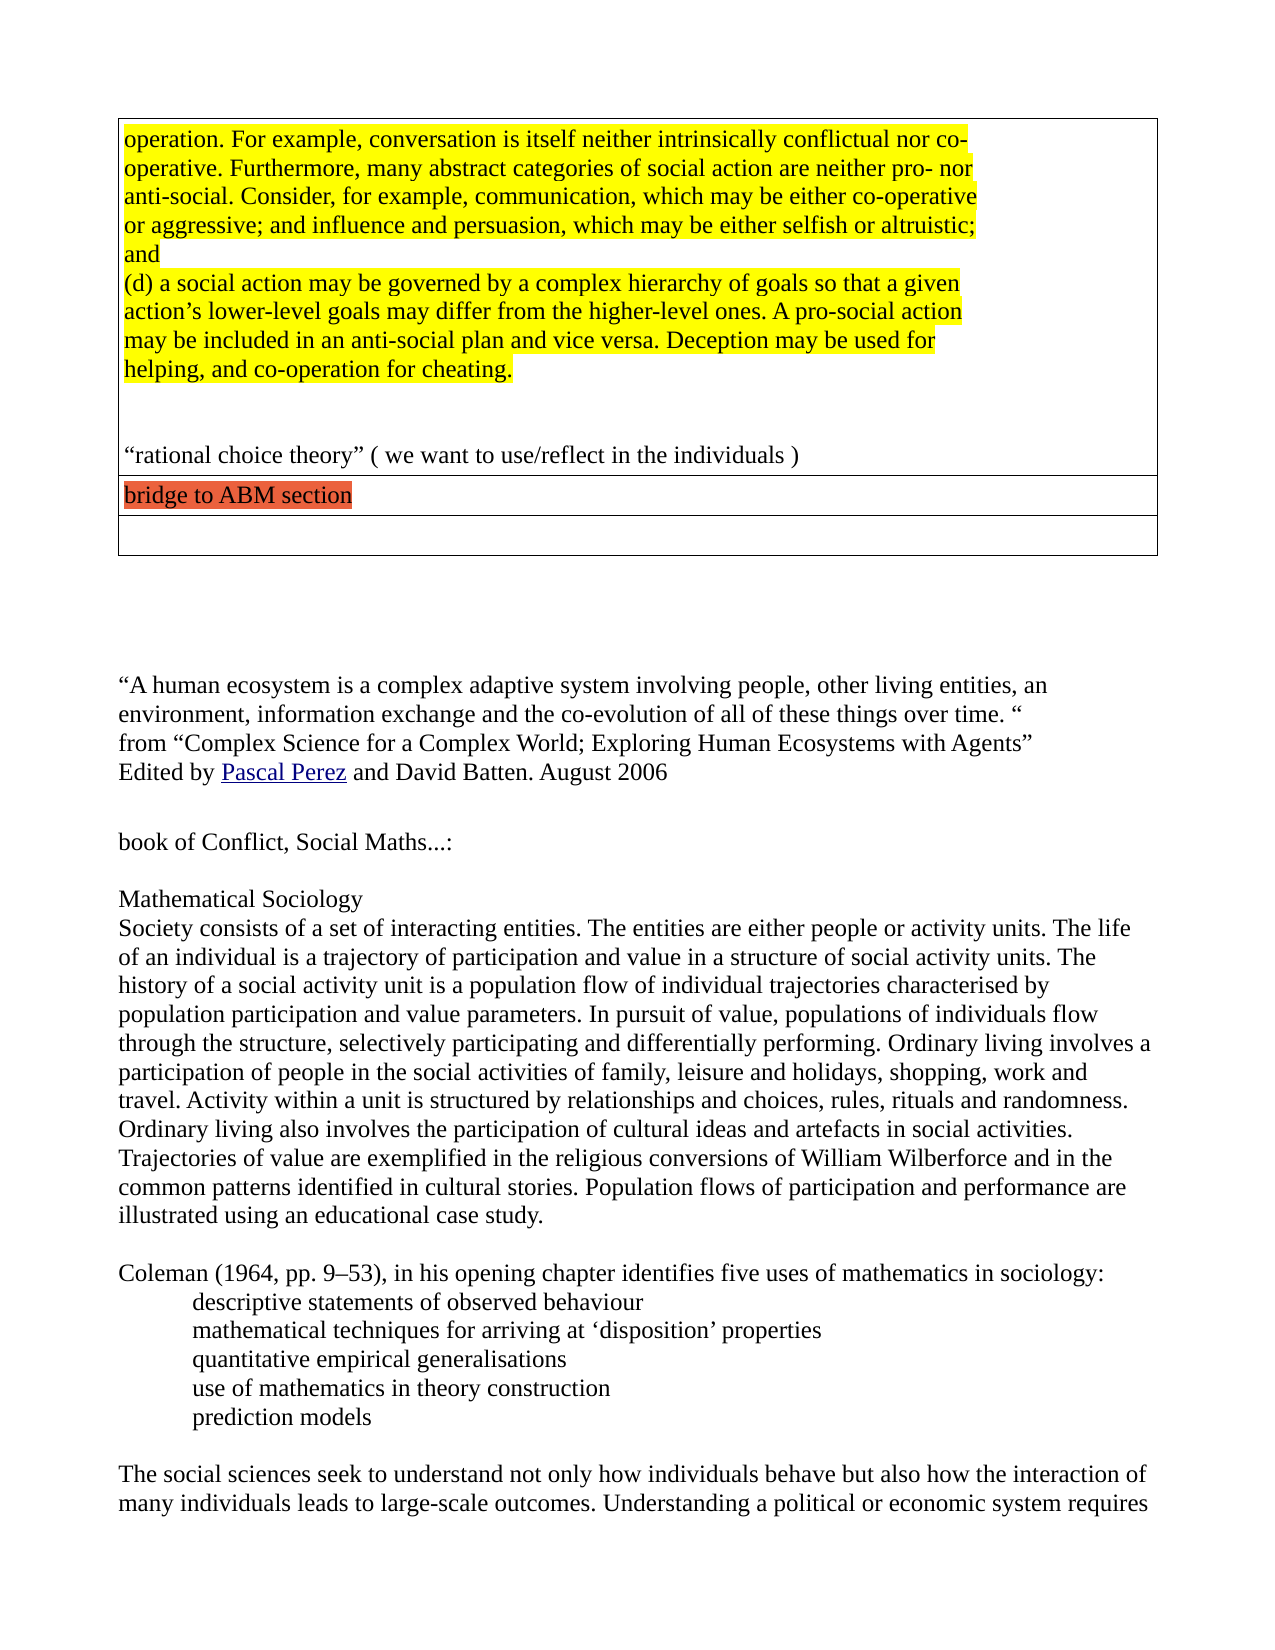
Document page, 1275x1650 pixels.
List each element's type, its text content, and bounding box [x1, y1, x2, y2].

text Society consists of a set of interacting entities. The entities are either people or activity units. The life of an individual is a trajectory of participation and value in a structure of social activity units. The history of a social activity unit is a population flow of individual trajectories characterised by population participation and value parameters. In pursuit of value, populations of individuals flow through the structure, selectively participating and differentially performing. Ordinary living involves a participation of people in the social activities of family, leisure and holidays, shopping, work and travel. Activity within a unit is structured by relationships and choices, rules, rituals and randomness. Ordinary living also involves the participation of cultural ideas and artefacts in social activities. Trajectories of value are exemplified in the religious conversions of William Wilberforce and in the common patterns identified in cultural stories. Population flows of participation and performance are illustrated using an educational case study. [118, 913, 1157, 1229]
table_cell [119, 516, 1157, 555]
text Edited by Pascal Perez and David Batten. August 2006 [118, 757, 1157, 785]
table_cell bridge to ABM section [119, 476, 1157, 515]
text “A human ecosystem is a complex adaptive system involving people, other living entities, an environment, information exchange and the co-evolution of all of these things over time. “ [118, 670, 1157, 728]
text from “Complex Science for a Complex World; Exploring Human Ecosystems with Agents” [118, 728, 1157, 757]
text prediction models [118, 1402, 1157, 1430]
table_cell operation. For example, conversation is itself neither intrinsically conflictual nor co- operative. Furthermore, many abstract categories of social action are neither pro- nor anti-social. Consider, for example, communication, which may be either co-operative or aggressive; and influence and persuasion, which may be either selfish or altruistic; and (d) a social action may be governed by a complex hierarchy of goals so that a given action’s lower-level goals may differ from the higher-level ones. A pro-social action may be included in an anti-social plan and vice versa. Deception may be used for helping, and co-operation for cheating. “rational choice theory” ( we want to use/reflect in the individuals ) [119, 119, 1157, 475]
text use of mathematics in theory construction [118, 1373, 1157, 1402]
text descriptive statements of observed behaviour [118, 1287, 1157, 1315]
list The social sciences seek to understand not only how individuals behave but also how the interaction of many individuals leads to large-scale outcomes. Understanding a political or economic system requires [118, 1459, 1157, 1517]
text Coleman (1964, pp. 9–53), in his opening chapter identifies five uses of mathematics in sociology: [118, 1258, 1157, 1287]
text Mathematical Sociology [118, 884, 1157, 913]
text book of Conflict, Social Maths...: [118, 827, 1157, 855]
text mathematical techniques for arriving at ‘disposition’ properties [118, 1315, 1157, 1344]
text quantitative empirical generalisations [118, 1344, 1157, 1373]
